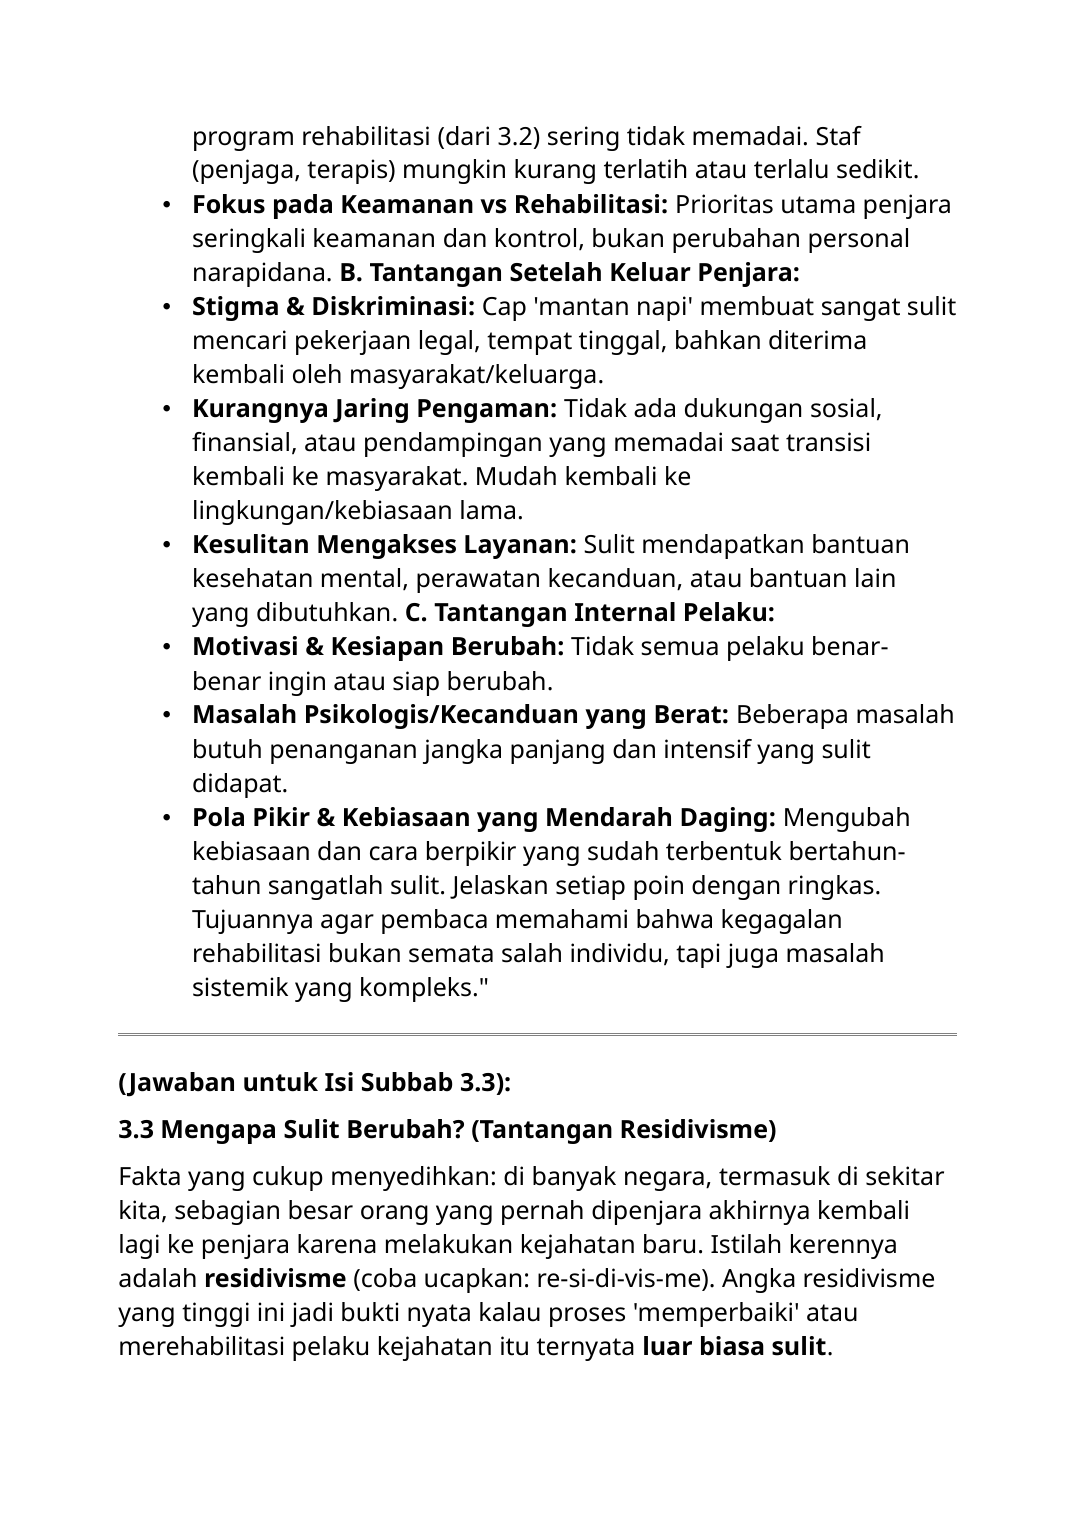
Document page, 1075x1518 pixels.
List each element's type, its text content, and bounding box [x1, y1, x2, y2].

list Pola Pikir & Kebiasaan yang Mendarah Daging: Mengubah kebiasaan dan cara berpikir yang sudah terbentuk bertahun-tahun sangatlah sulit. Jelaskan setiap poin dengan ringkas. Tujuannya agar pembaca memahami bahwa kegagalan rehabilitasi bukan semata salah individu, tapi juga masalah sistemik yang kompleks." [162, 799, 957, 1004]
text Fakta yang cukup menyedihkan: di banyak negara, termasuk di sekitar kita, sebagian besar orang yang pernah dipenjara akhirnya kembali lagi ke penjara karena melakukan kejahatan baru. Istilah kerennya adalah residivisme (coba ucapkan: re-si-di-vis-me). Angka residivisme yang tinggi ini jadi bukti nyata kalau proses 'memperbaiki' atau merehabilitasi pelaku kejahatan itu ternyata luar biasa sulit. [118, 1158, 957, 1363]
list Kurangnya Jaring Pengaman: Tidak ada dukungan sosial, finansial, atau pendampingan yang memadai saat transisi kembali ke masyarakat. Mudah kembali ke lingkungan/kebiasaan lama. [162, 391, 957, 527]
list program rehabilitasi (dari 3.2) sering tidak memadai. Staf (penjaga, terapis) mungkin kurang terlatih atau terlalu sedikit. [162, 118, 957, 186]
list Kesulitan Mengakses Layanan: Sulit mendapatkan bantuan kesehatan mental, perawatan kecanduan, atau bantuan lain yang dibutuhkan. C. Tantangan Internal Pelaku: [162, 527, 957, 629]
list Motivasi & Kesiapan Berubah: Tidak semua pelaku benar-benar ingin atau siap berubah. [162, 629, 957, 697]
list Masalah Psikologis/Kecanduan yang Berat: Beberapa masalah butuh penanganan jangka panjang dan intensif yang sulit didapat. [162, 697, 957, 799]
text 3.3 Mengapa Sulit Berubah? (Tantangan Residivisme) [118, 1112, 957, 1146]
list Stigma & Diskriminasi: Cap 'mantan napi' membuat sangat sulit mencari pekerjaan legal, tempat tinggal, bahkan diterima kembali oleh masyarakat/keluarga. [162, 288, 957, 391]
list Fokus pada Keamanan vs Rehabilitasi: Prioritas utama penjara seringkali keamanan dan kontrol, bukan perubahan personal narapidana. B. Tantangan Setelah Keluar Penjara: [162, 186, 957, 288]
text (Jawaban untuk Isi Subbab 3.3): [118, 1065, 957, 1099]
